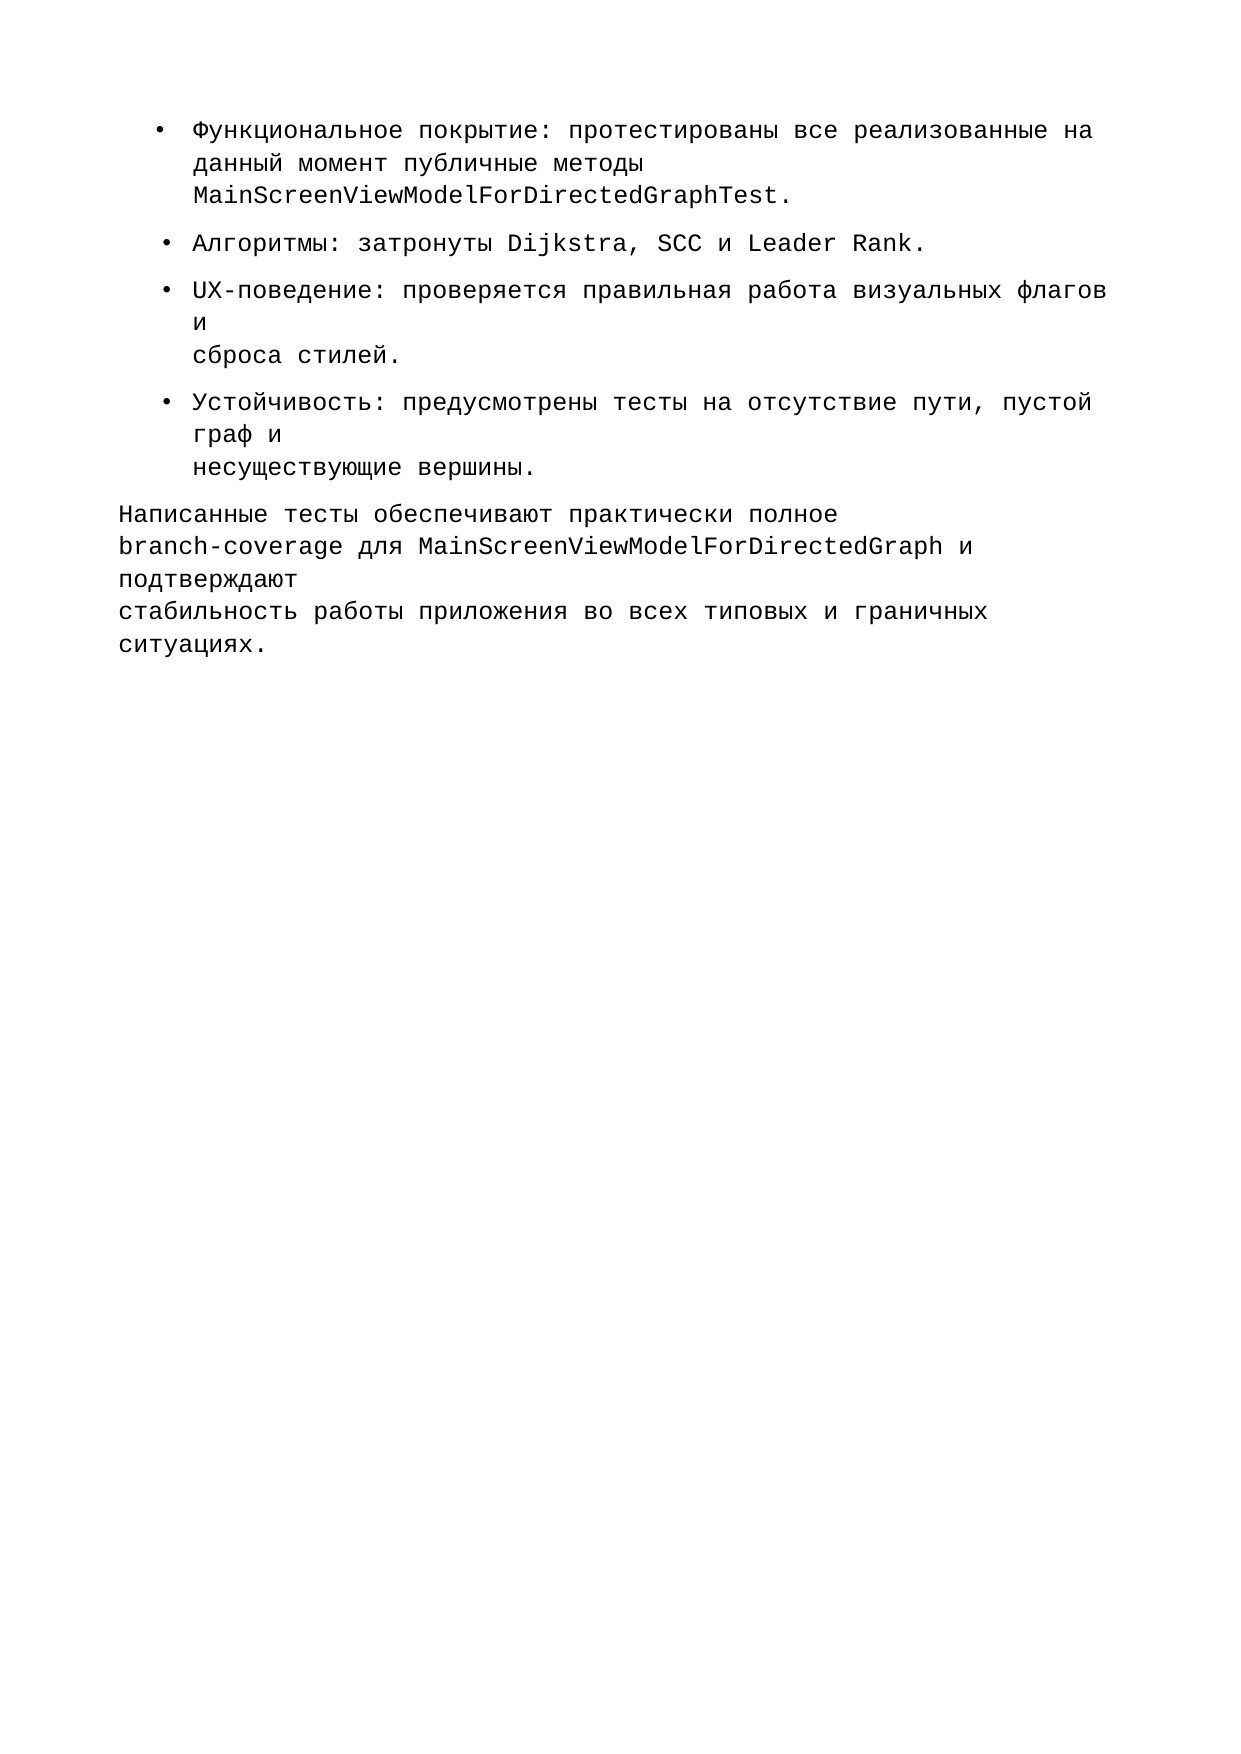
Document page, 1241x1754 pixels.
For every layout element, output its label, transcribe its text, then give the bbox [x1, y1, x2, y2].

list Алгоритмы: затронуты Dijkstra, SCC и Leader Rank. [162, 230, 1122, 258]
list UX-поведение: проверяется правильная работа визуальных флагов и сброса стилей. [162, 277, 1122, 371]
list Функциональное покрытие: протестированы все реализованные на данный момент публичные методы MainScreenViewModelForDirectedGraphTest. [156, 118, 1122, 211]
text Написанные тесты обеспечивают практически полное branch-coverage для MainScreenViewModelForDirectedGraph и подтверждают стабильность работы приложения во всех типовых и граничных ситуациях. [118, 501, 1122, 660]
list Устойчивость: предусмотрены тесты на отсутствие пути, пустой граф и несуществующие вершины. [162, 389, 1122, 483]
